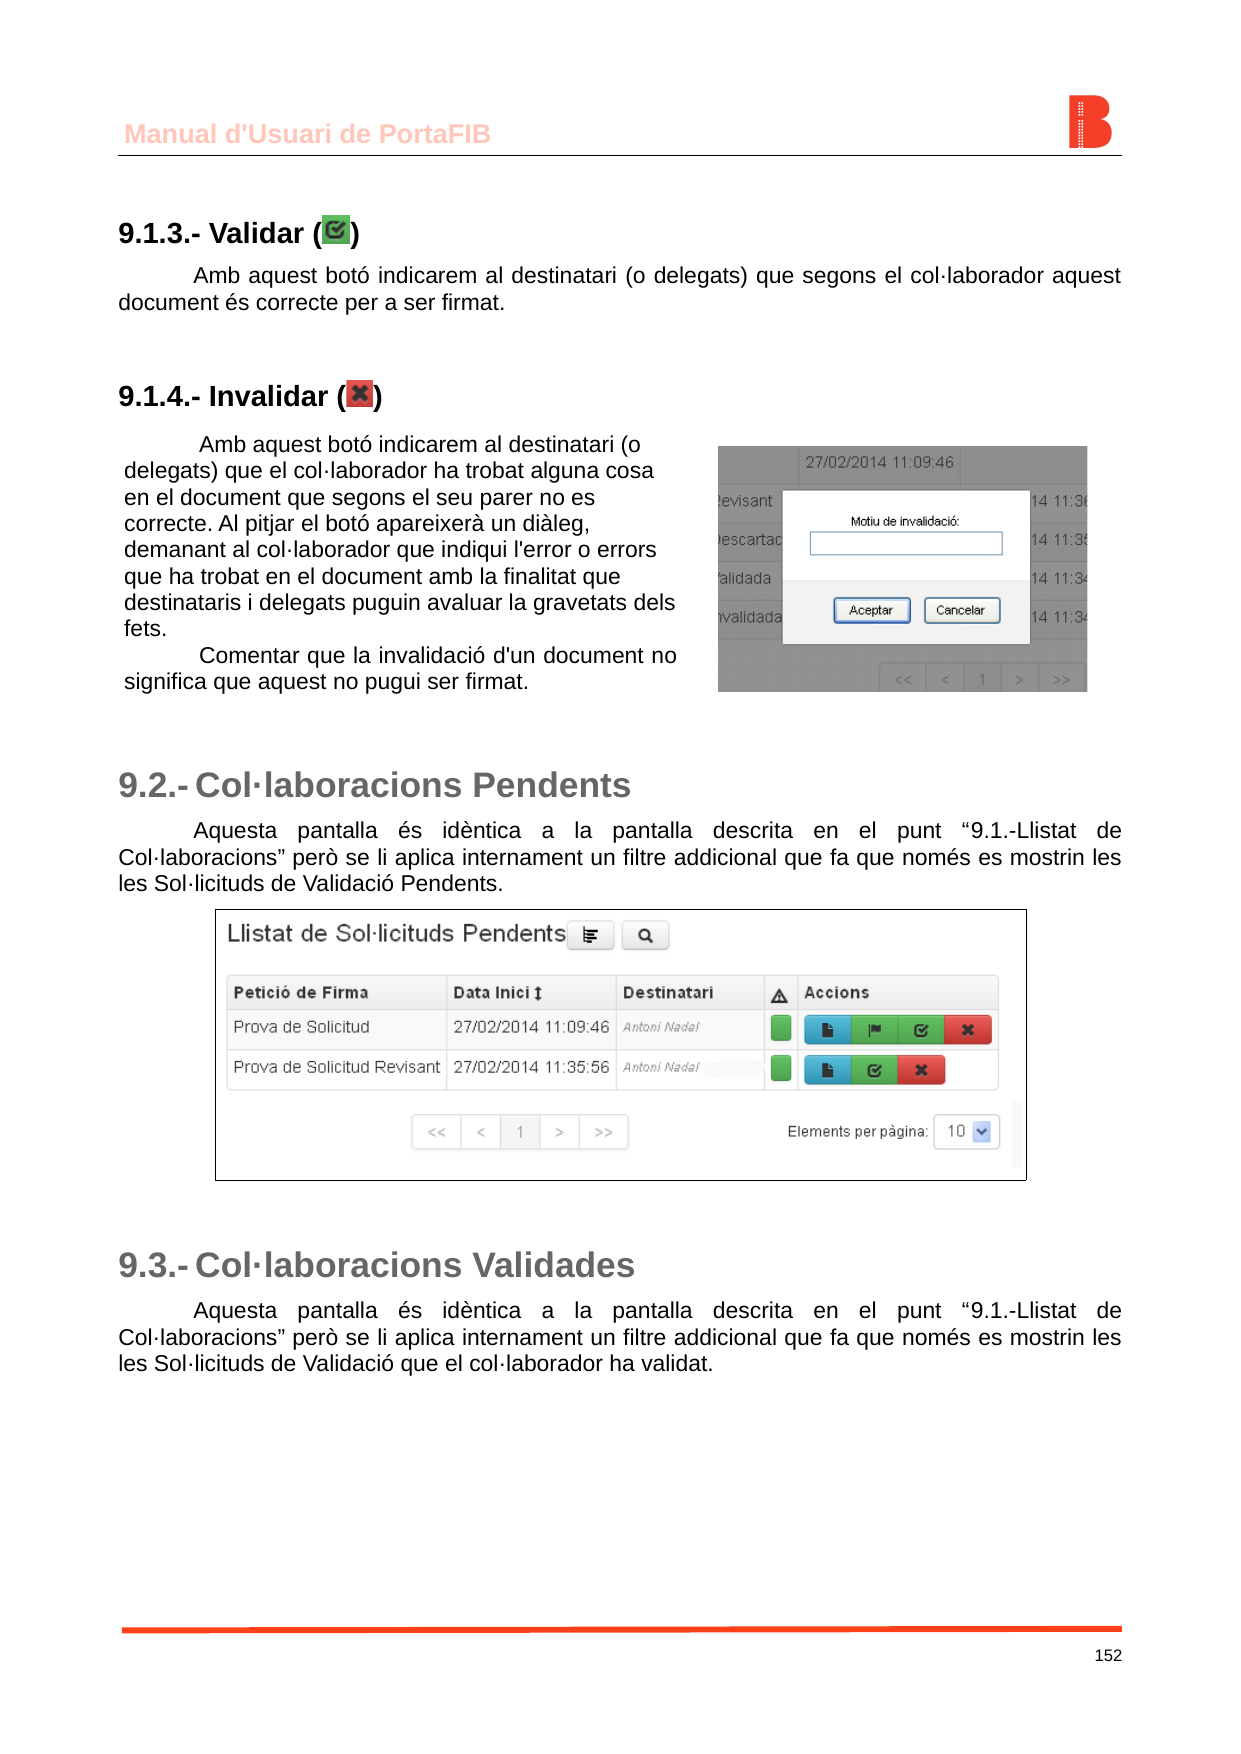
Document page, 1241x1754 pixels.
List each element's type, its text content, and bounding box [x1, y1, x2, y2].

text Amb aquest botó indicarem al destinatari (o delegats) que segons el col·laborador aquest document és correcte per a ser firmat. [118, 262, 1122, 315]
table_header [683, 425, 1122, 713]
picture [1063, 94, 1117, 150]
subtitle Invalidar () [118, 379, 1122, 413]
picture [322, 215, 350, 244]
picture [346, 380, 373, 407]
picture [718, 446, 1088, 692]
picture [217, 911, 1023, 1178]
text Aquesta pantalla és idèntica a la pantalla descrita en el punt “9.1.-Llistat de Col·laboracions” però se li aplica internament un filtre addicional que fa que només es mostrin les les Sol·licituds de Validació Pendents. [118, 817, 1122, 896]
text Aquesta pantalla és idèntica a la pantalla descrita en el punt “9.1.-Llistat de Col·laboracions” però se li aplica internament un filtre addicional que fa que només es mostrin les les Sol·licituds de Validació que el col·laborador ha validat. [118, 1297, 1122, 1376]
table_header Amb aquest botó indicarem al destinatari (o delegats) que el col·laborador ha trobat alguna cosa en el document que segons el seu parer no es correcte. Al pitjar el botó apareixerà un diàleg, demanant al col·laborador que indiqui l'error o errors que ha trobat en el document amb la finalitat que destinataris i delegats puguin avaluar la gravetats dels fets. Comentar que la invalidació d'un document no significa que aquest no pugui ser firmat. [118, 425, 683, 713]
subtitle Col·laboracions Pendents [118, 764, 1122, 805]
subtitle Validar () [118, 216, 1122, 250]
subtitle Col·laboracions Validades [118, 1244, 1122, 1285]
